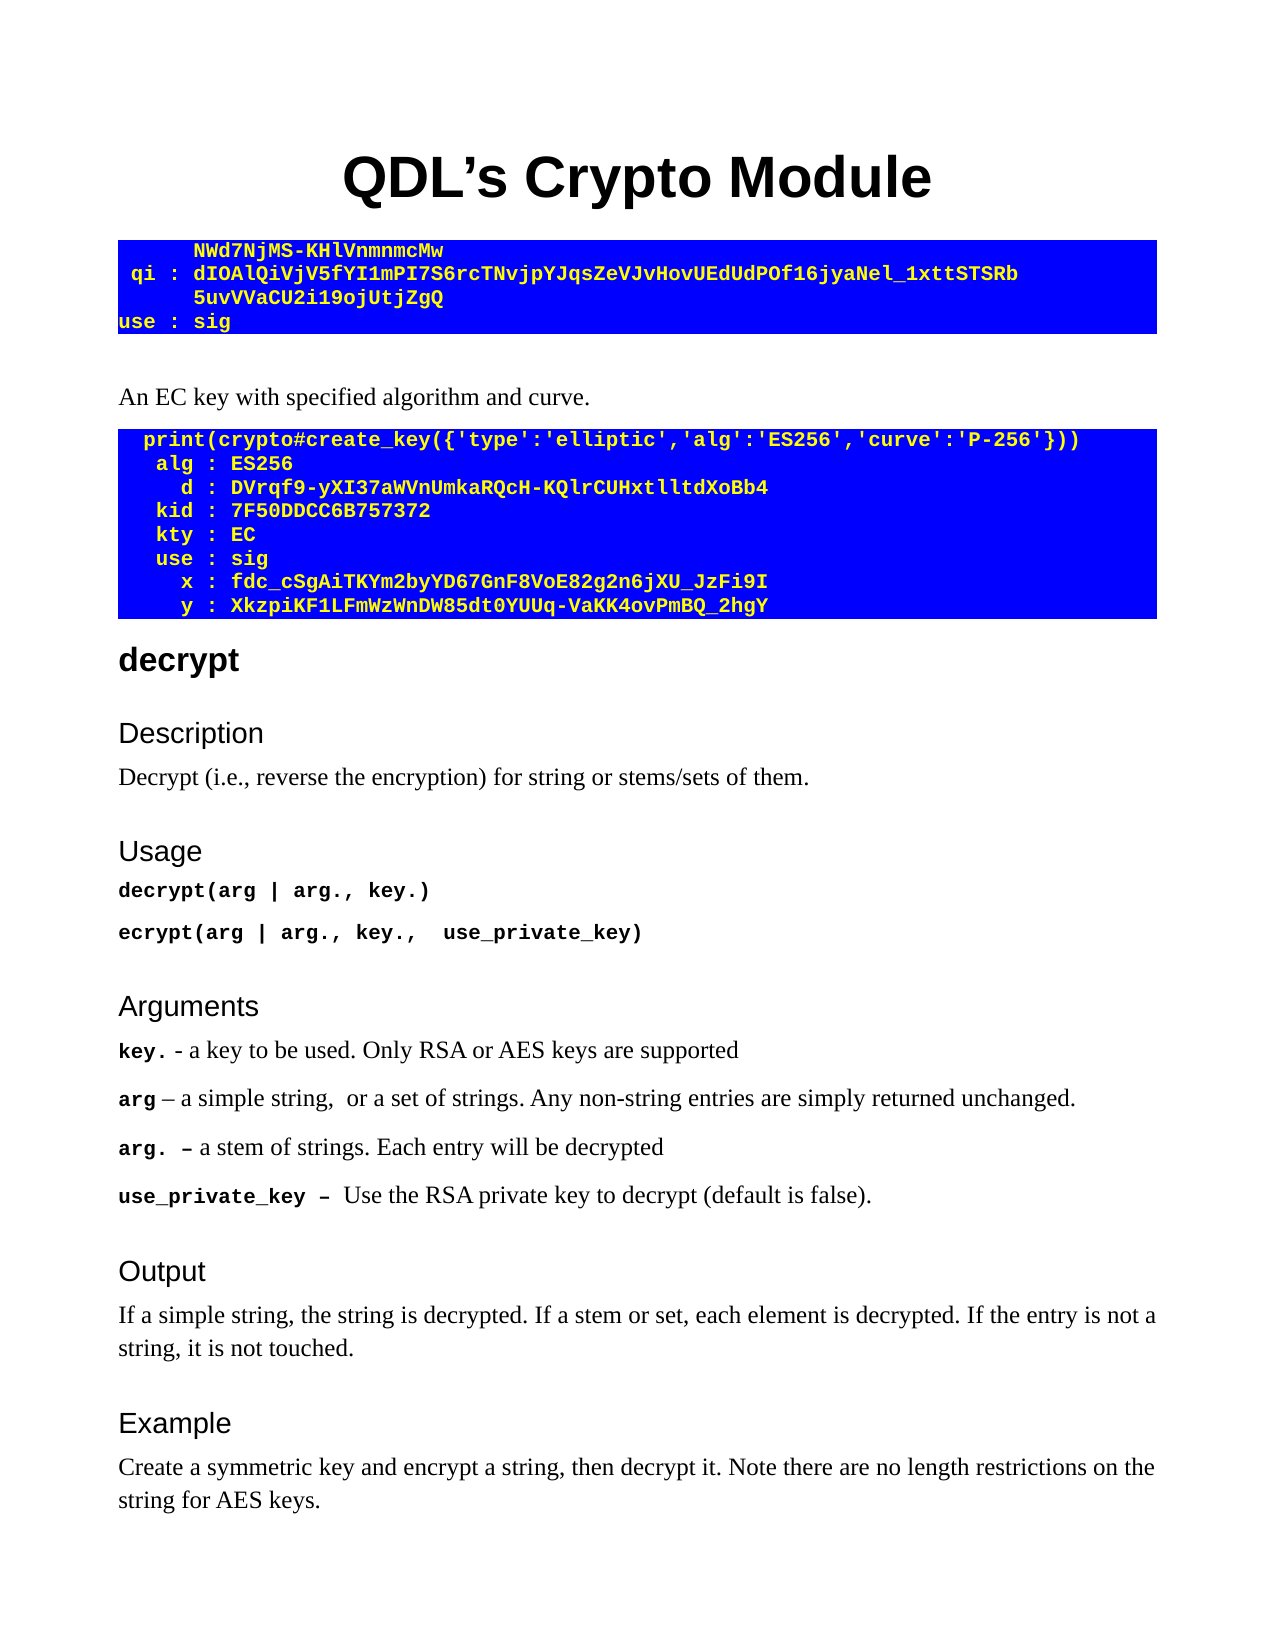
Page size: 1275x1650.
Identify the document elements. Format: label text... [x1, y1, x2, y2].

text y : XkzpiKF1LFmWzWnDW85dt0YUUq-VaKK4ovPmBQ_2hgY [118, 595, 1157, 619]
text use_private_key – Use the RSA private key to decrypt (default is false). [118, 1181, 1157, 1210]
text x : fdc_cSgAiTKYm2byYD67GnF8VoE82g2n6jXU_JzFi9I [118, 571, 1157, 595]
subtitle Usage [118, 834, 1157, 868]
text NWd7NjMS-KHlVnmnmcMw [118, 240, 1157, 263]
subtitle Output [118, 1254, 1157, 1288]
text qi : dIOAlQiVjV5fYI1mPI7S6rcTNvjpYJqsZeVJvHovUEdUdPOf16jyaNel_1xttSTSRb [118, 263, 1157, 287]
text alg : ES256 [118, 453, 1157, 477]
text arg. – a stem of strings. Each entry will be decrypted [118, 1132, 1157, 1162]
text decrypt(arg | arg., key.) [118, 880, 1157, 904]
text ecrypt(arg | arg., key., use_private_key) [118, 922, 1157, 946]
text Decrypt (i.e., reverse the encryption) for string or stems/sets of them. [118, 762, 1157, 790]
subtitle Example [118, 1406, 1157, 1439]
text d : DVrqf9-yXI37aWVnUmkaRQcH-KQlrCUHxtlltdXoBb4 [118, 477, 1157, 500]
text 5uvVVaCU2i19ojUtjZgQ [118, 287, 1157, 311]
text Create a symmetric key and encrypt a string, then decrypt it. Note there are no length restrictions on the string for AES keys. [118, 1452, 1157, 1513]
subtitle decrypt [118, 639, 1157, 678]
text kid : 7F50DDCC6B757372 [118, 500, 1157, 524]
text An EC key with specified algorithm and curve. [118, 382, 1157, 411]
subtitle Description [118, 716, 1157, 749]
text kty : EC [118, 524, 1157, 548]
text arg – a simple string, or a set of strings. Any non-string entries are simply returned unchanged. [118, 1083, 1157, 1113]
text print(crypto#create_key({'type':'elliptic','alg':'ES256','curve':'P-256'})) [118, 429, 1157, 453]
text key. - a key to be used. Only RSA or AES keys are supported [118, 1035, 1157, 1064]
text If a simple string, the string is decrypted. If a stem or set, each element is decrypted. If the entry is not a string, it is not touched. [118, 1300, 1157, 1362]
subtitle Arguments [118, 989, 1157, 1022]
text use : sig [118, 311, 1157, 334]
text use : sig [118, 548, 1157, 571]
